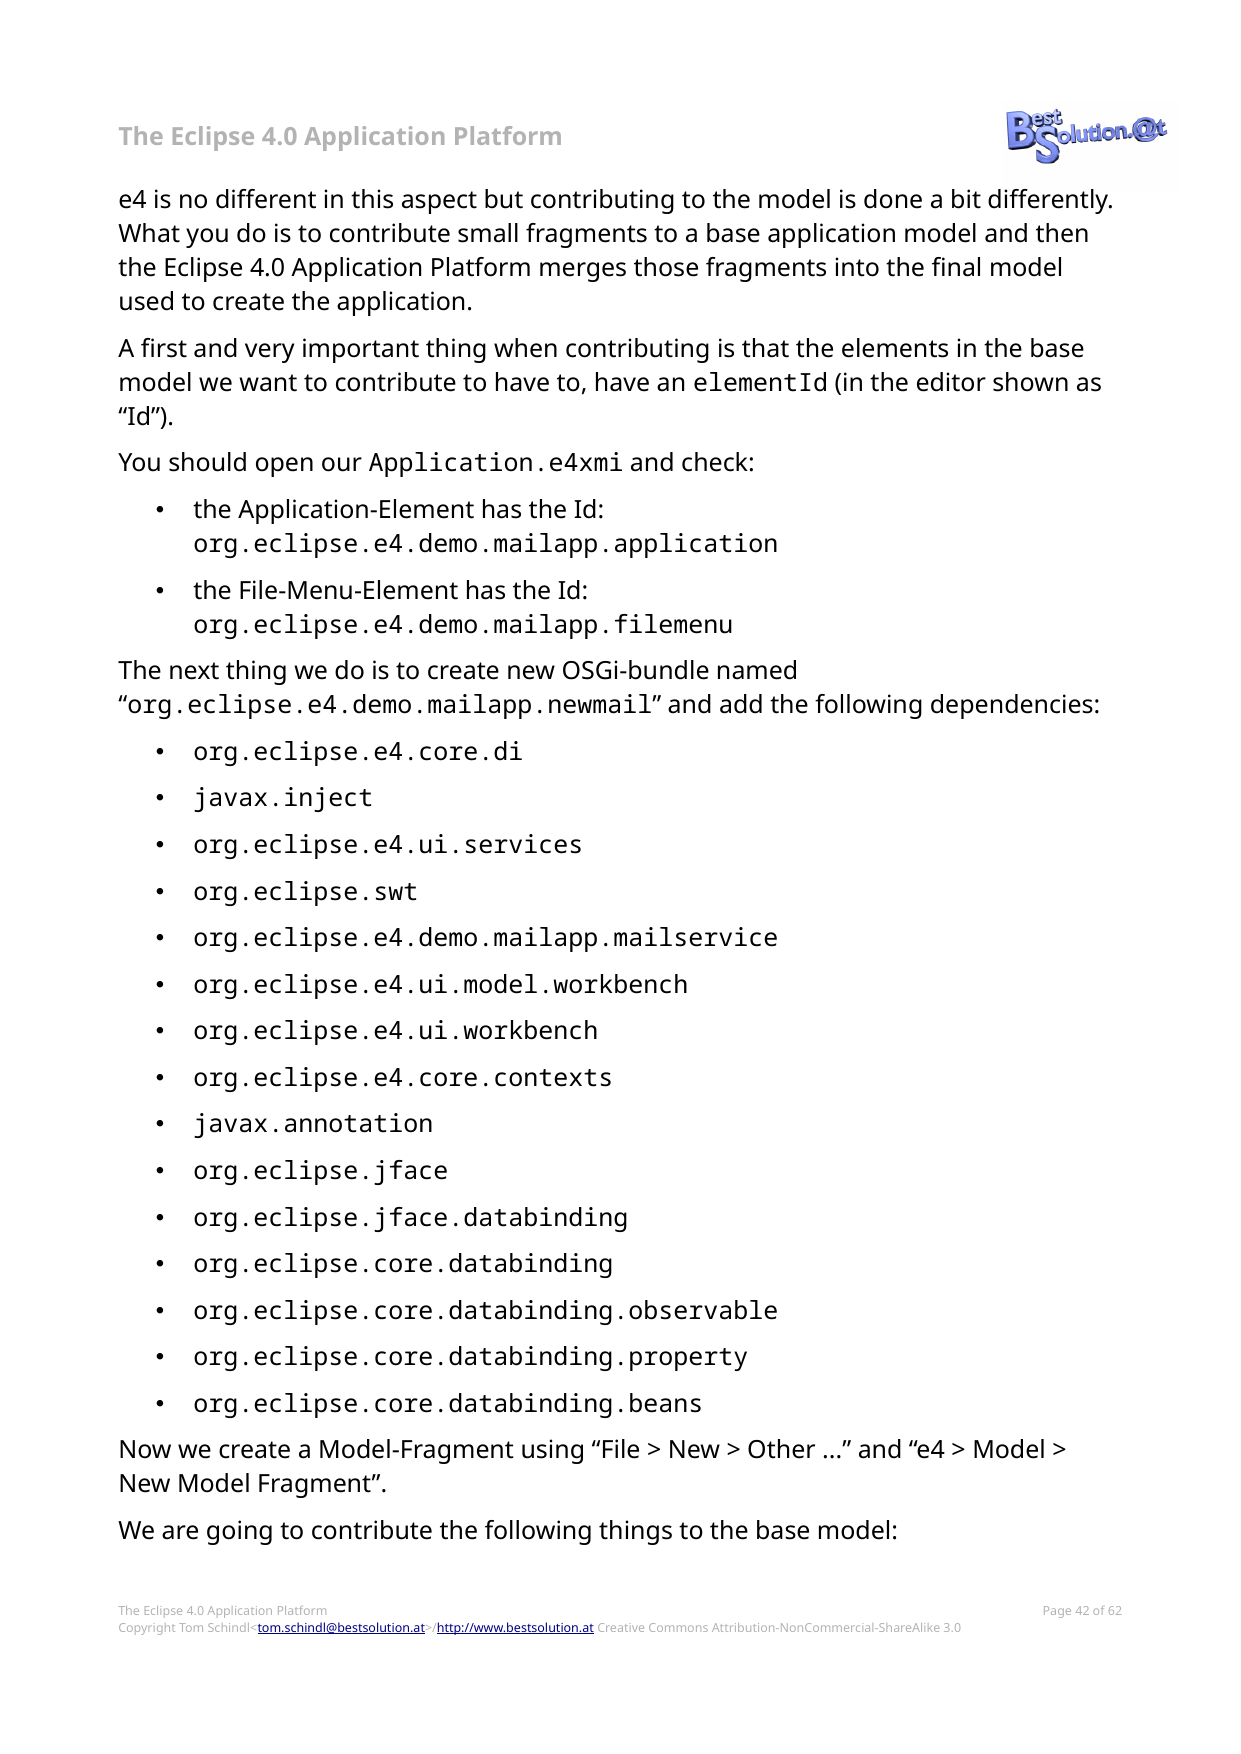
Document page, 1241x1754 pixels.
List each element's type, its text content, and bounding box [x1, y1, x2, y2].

list org.eclipse.e4.ui.workbench [156, 1013, 1122, 1047]
list org.eclipse.e4.ui.model.workbench [156, 966, 1122, 1000]
list org.eclipse.jface [156, 1153, 1122, 1187]
list org.eclipse.core.databinding.beans [156, 1385, 1122, 1419]
text Now we create a Model-Fragment using “File > New > Other ...” and “e4 > Model > New Model Fragment”. [118, 1432, 1122, 1500]
text The next thing we do is to create new OSGi-bundle named “org.eclipse.e4.demo.mailapp.newmail” and add the following dependencies: [118, 653, 1122, 721]
list org.eclipse.core.databinding [156, 1246, 1122, 1280]
list org.eclipse.e4.core.di [156, 733, 1122, 768]
list javax.inject [156, 780, 1122, 814]
text You should open our Application.e4xmi and check: [118, 445, 1122, 479]
list org.eclipse.jface.databinding [156, 1199, 1122, 1233]
list org.eclipse.e4.core.contexts [156, 1059, 1122, 1093]
list javax.annotation [156, 1106, 1122, 1140]
list org.eclipse.core.databinding.property [156, 1339, 1122, 1373]
list org.eclipse.swt [156, 873, 1122, 907]
list the Application-Element has the Id: org.eclipse.e4.demo.mailapp.application [156, 492, 1122, 560]
list org.eclipse.e4.ui.services [156, 827, 1122, 861]
list org.eclipse.e4.demo.mailapp.mailservice [156, 920, 1122, 954]
list org.eclipse.core.databinding.observable [156, 1292, 1122, 1326]
text A first and very important thing when contributing is that the elements in the base model we want to contribute to have to, have an elementId (in the editor shown as “Id”). [118, 330, 1122, 433]
picture [1002, 101, 1181, 191]
list the File-Menu-Element has the Id: org.eclipse.e4.demo.mailapp.filemenu [156, 572, 1122, 640]
text e4 is no different in this aspect but contributing to the model is done a bit differently. What you do is to contribute small fragments to a base application model and then the Eclipse 4.0 Application Platform merges those fragments into the final model used to create the application. [118, 182, 1122, 318]
text We are going to contribute the following things to the base model: [118, 1513, 1122, 1547]
